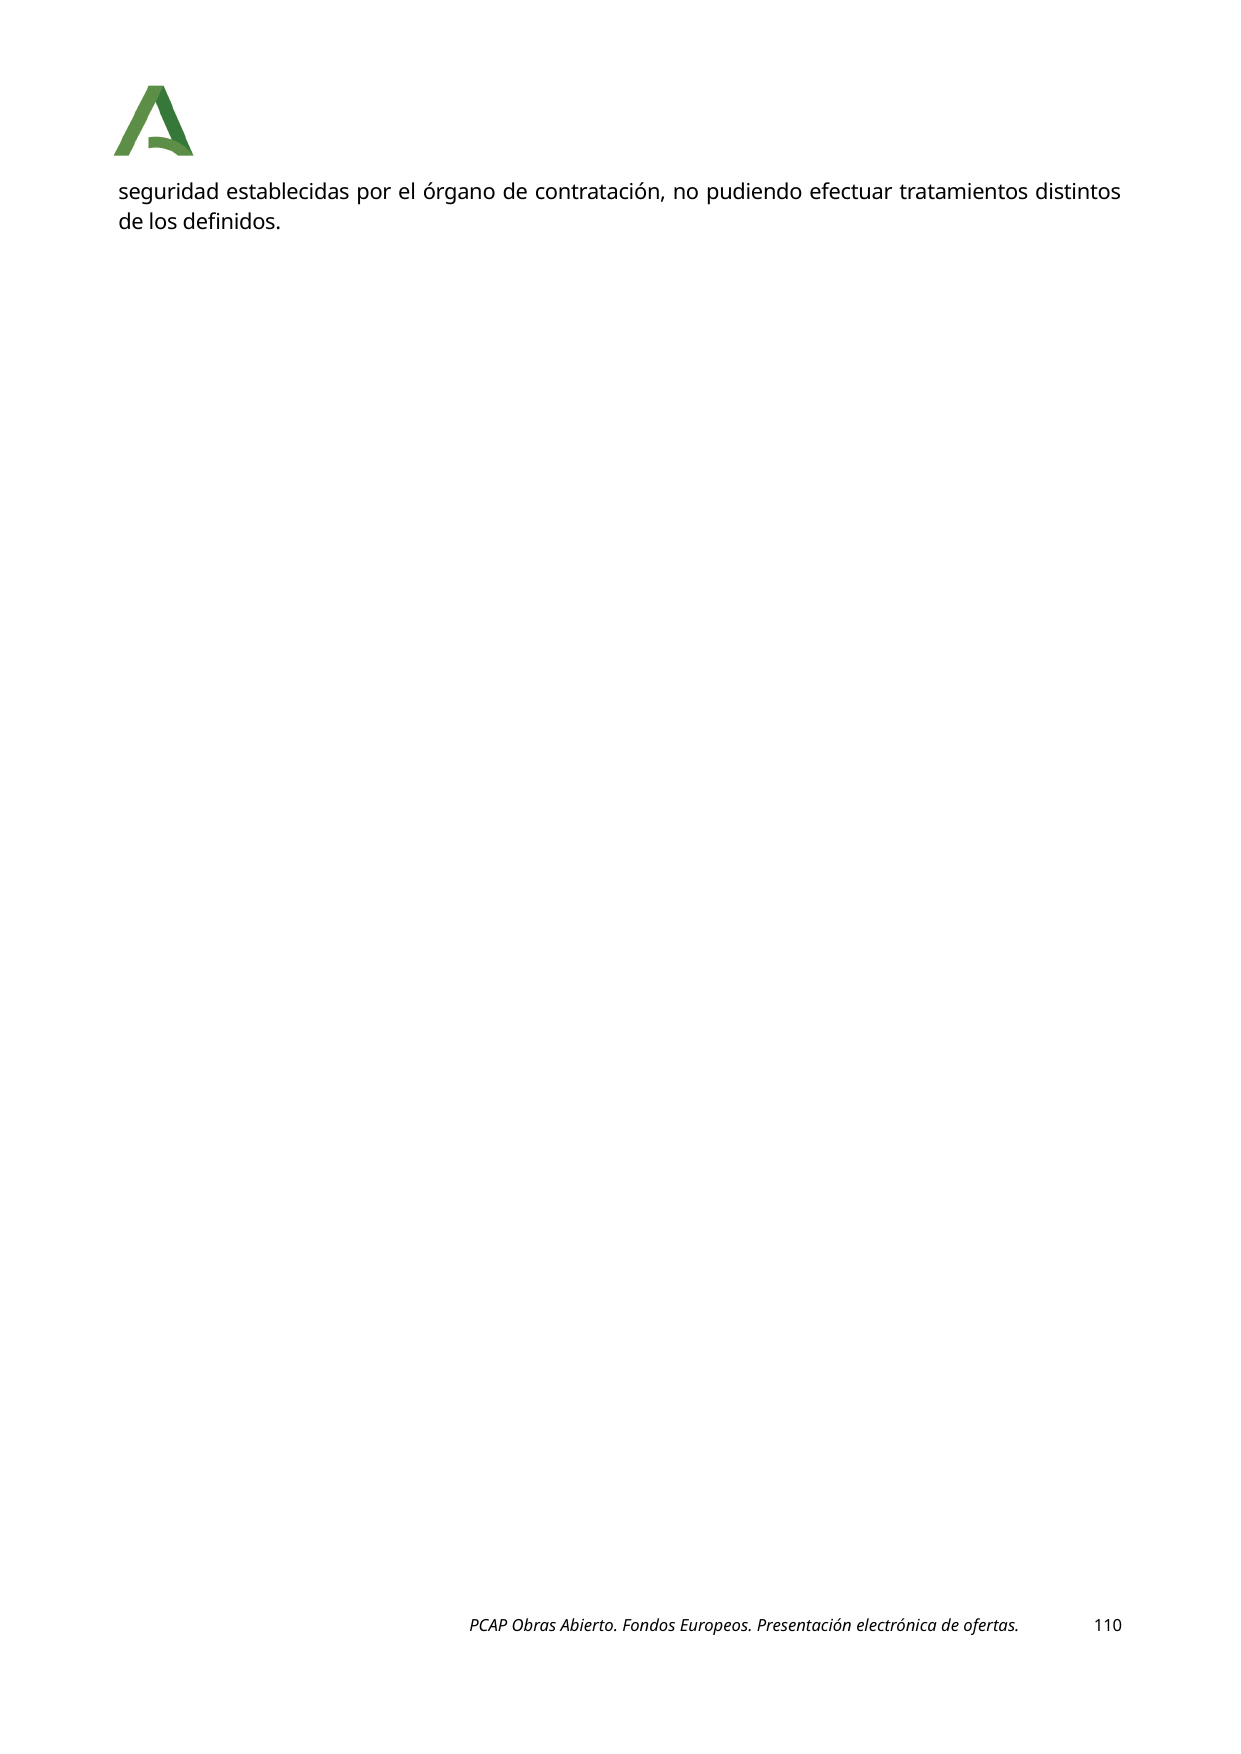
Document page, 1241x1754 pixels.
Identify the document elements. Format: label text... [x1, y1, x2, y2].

picture [109, 81, 198, 160]
text seguridad establecidas por el órgano de contratación, no pudiendo efectuar tratamientos distintos de los definidos. [118, 176, 1122, 236]
